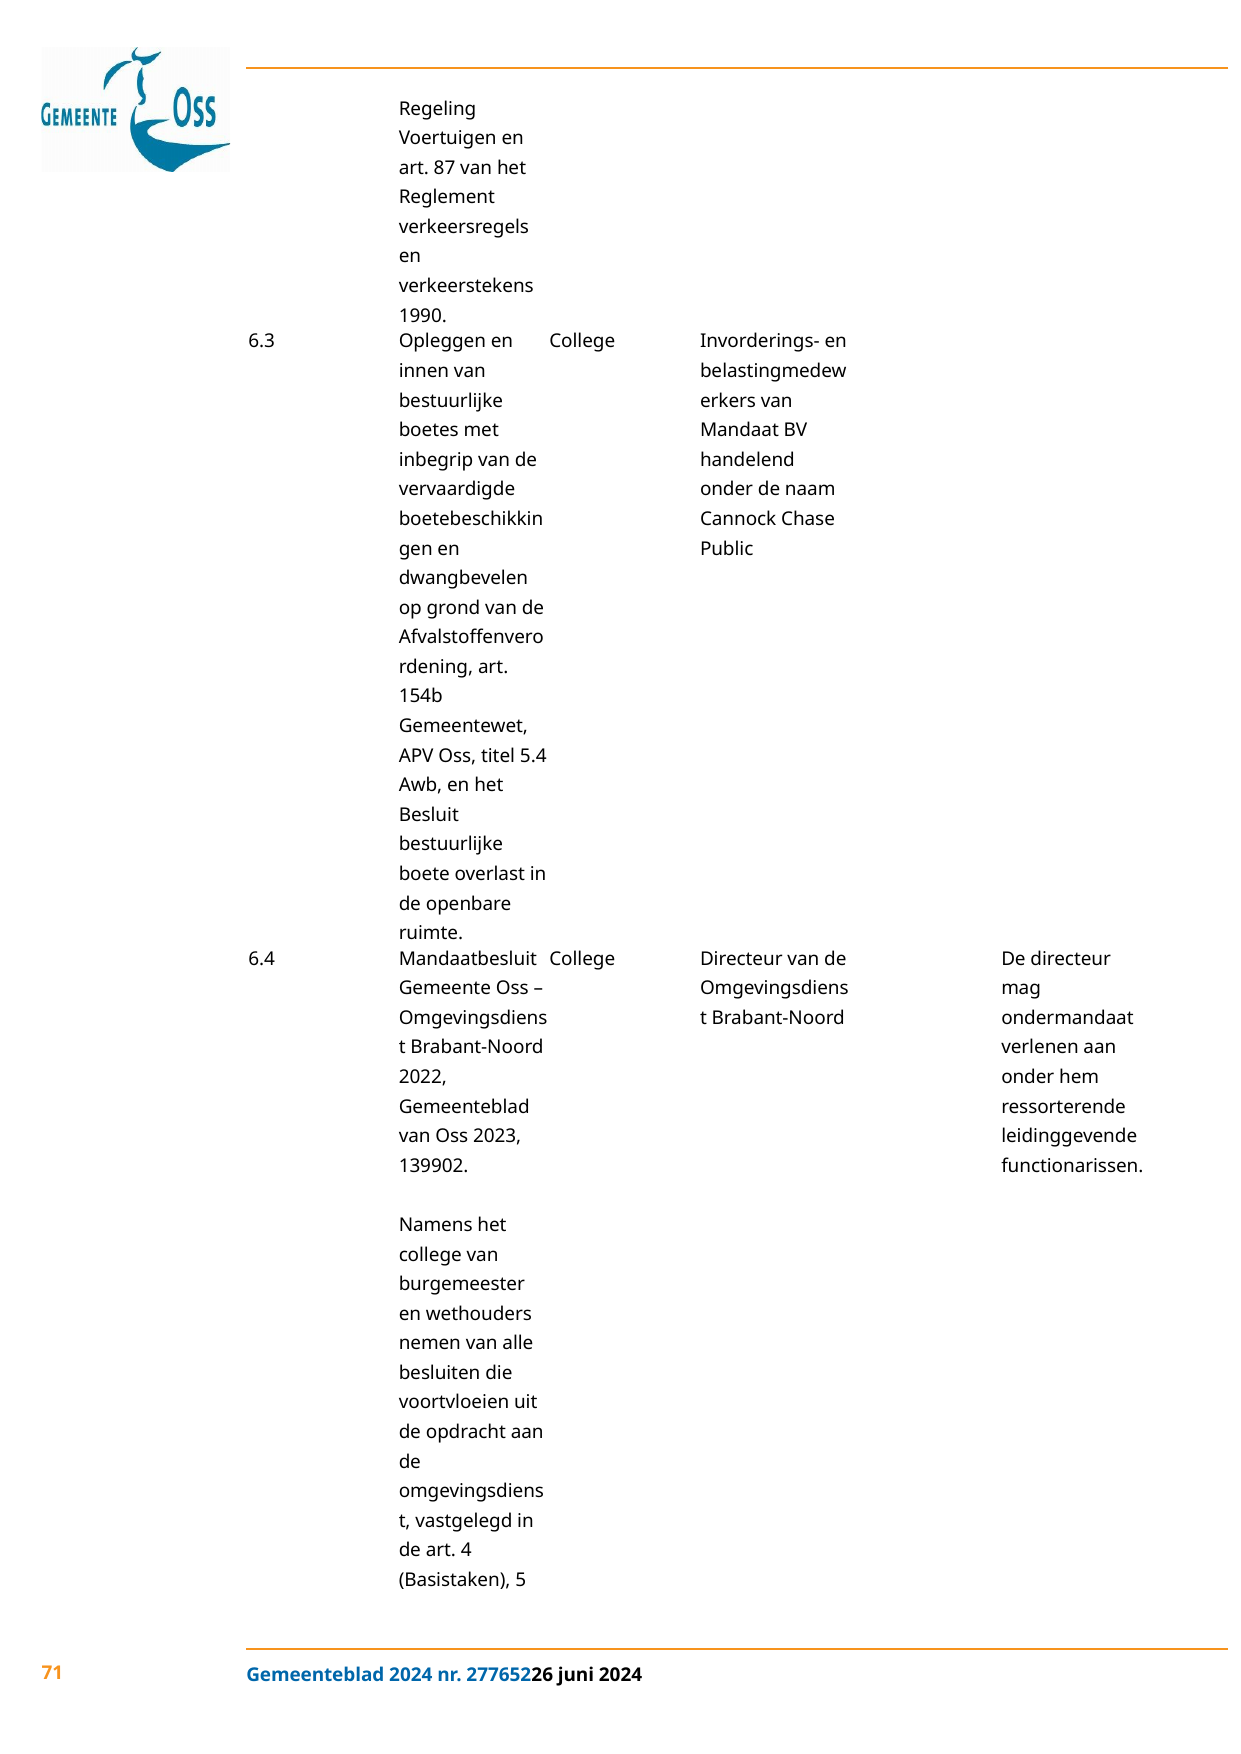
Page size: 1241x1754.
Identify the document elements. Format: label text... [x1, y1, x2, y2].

table_cell Regeling Voertuigen en art. 87 van het Reglement verkeersregels en verkeerstekens 1990. [399, 95, 549, 328]
table_cell [1001, 328, 1152, 945]
table_cell Mandaatbesluit Gemeente Oss – Omgevingsdienst Brabant-Noord 2022, Gemeenteblad van Oss 2023, 139902. Namens het college van burgemeester en wethouders nemen van alle besluiten die voortvloeien uit de opdracht aan de omgevingsdienst, vastgelegd in de art. 4 (Basistaken), 5 [399, 945, 549, 1592]
table_cell 6.4 [248, 945, 398, 1592]
table_cell Invorderings- en belastingmedewerkers van Mandaat BV handelend onder de naam Cannock Chase Public [700, 328, 850, 945]
table_cell 6.3 [248, 328, 398, 945]
table_cell [850, 328, 1001, 945]
table_cell [850, 945, 1001, 1592]
table_cell Directeur van de Omgevingsdienst Brabant-Noord [700, 945, 850, 1592]
picture [41, 47, 231, 172]
table_cell [248, 95, 398, 328]
table_cell De directeur mag ondermandaat verlenen aan onder hem ressorterende leidinggevende functionarissen. [1001, 945, 1152, 1592]
table_cell [1001, 95, 1152, 328]
table_cell Opleggen en innen van bestuurlijke boetes met inbegrip van de vervaardigde boetebeschikkingen en dwangbevelen op grond van de Afvalstoffenverordening, art. 154b Gemeentewet, APV Oss, titel 5.4 Awb, en het Besluit bestuurlijke boete overlast in de openbare ruimte. [399, 328, 549, 945]
table_cell [700, 95, 850, 328]
table_cell [850, 95, 1001, 328]
table_cell College [549, 945, 700, 1592]
table_cell College [549, 328, 700, 945]
table_cell [549, 95, 700, 328]
